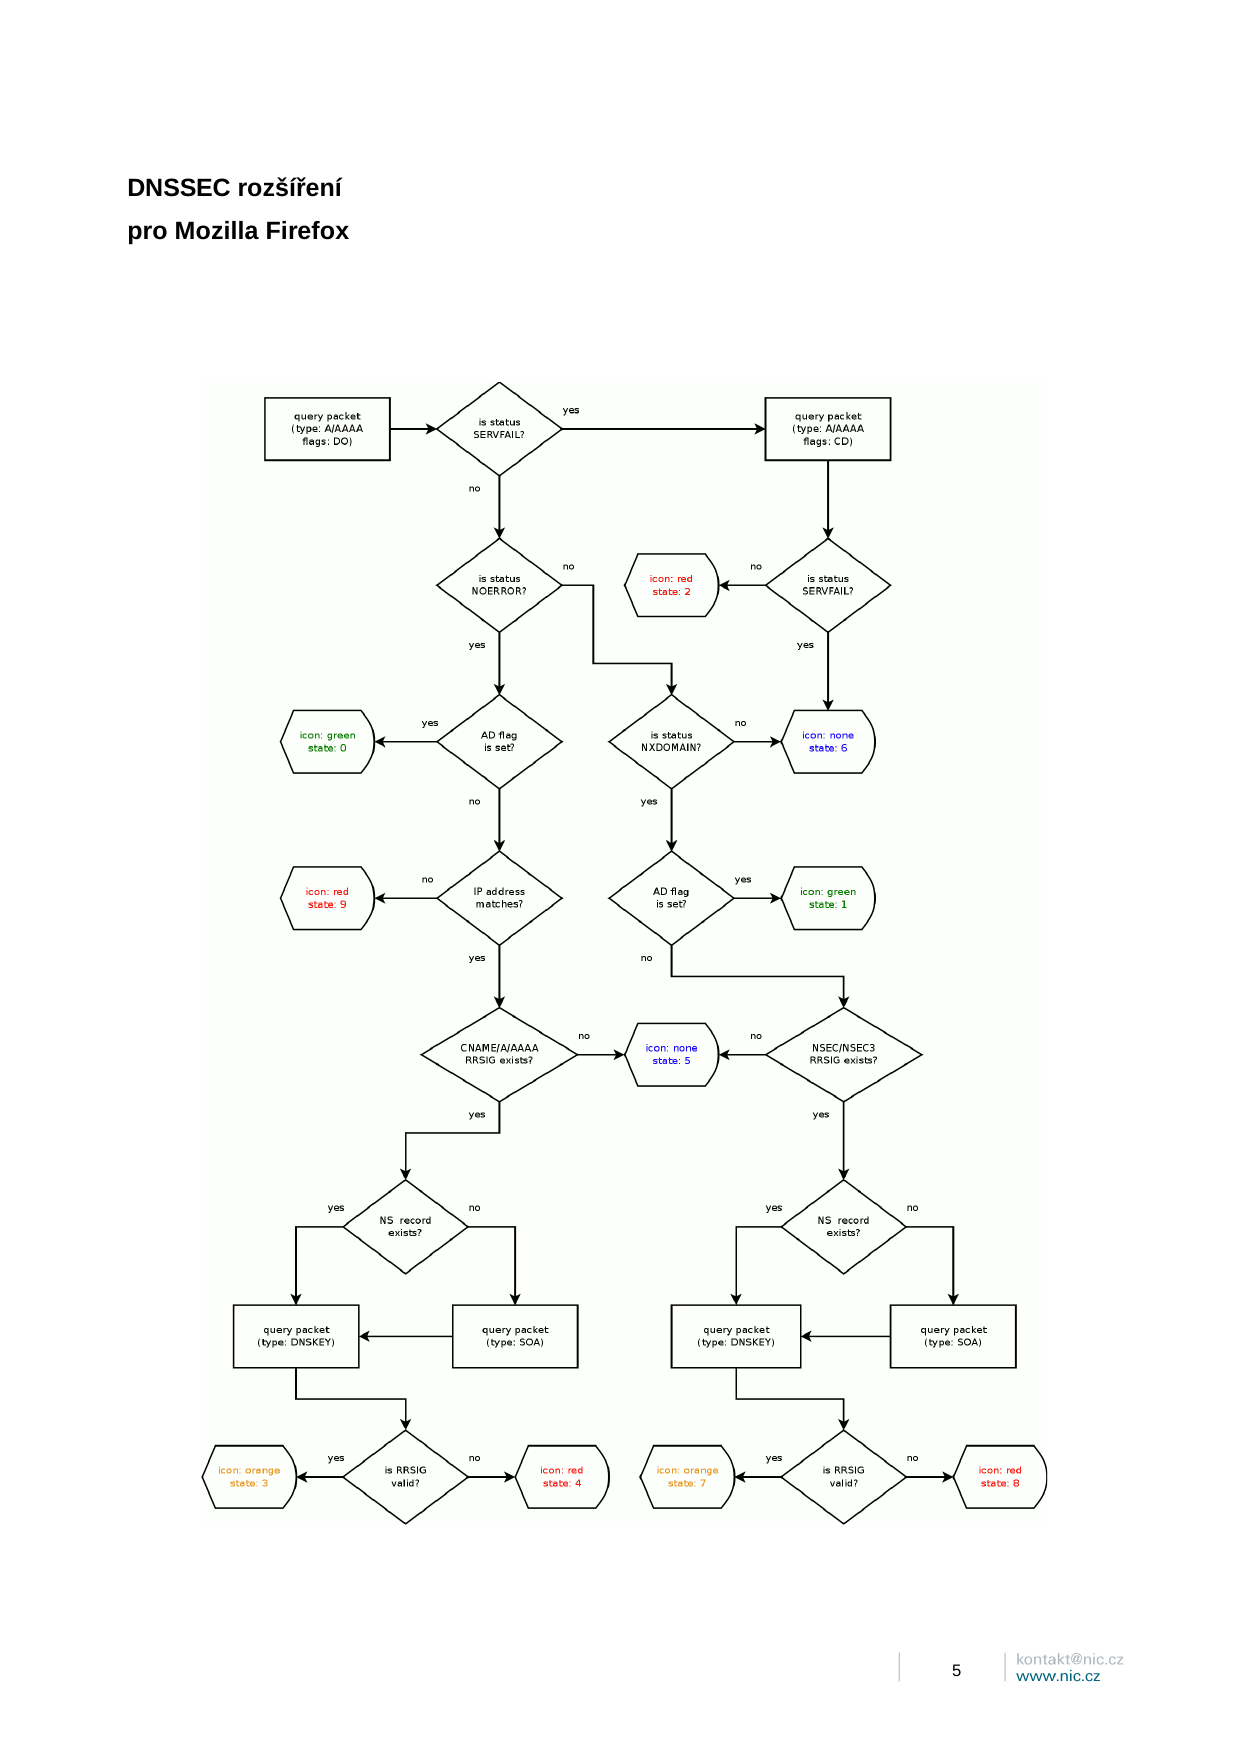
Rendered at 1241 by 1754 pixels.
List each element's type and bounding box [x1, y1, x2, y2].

picture [201, 382, 1048, 1525]
picture [897, 1649, 1212, 1754]
